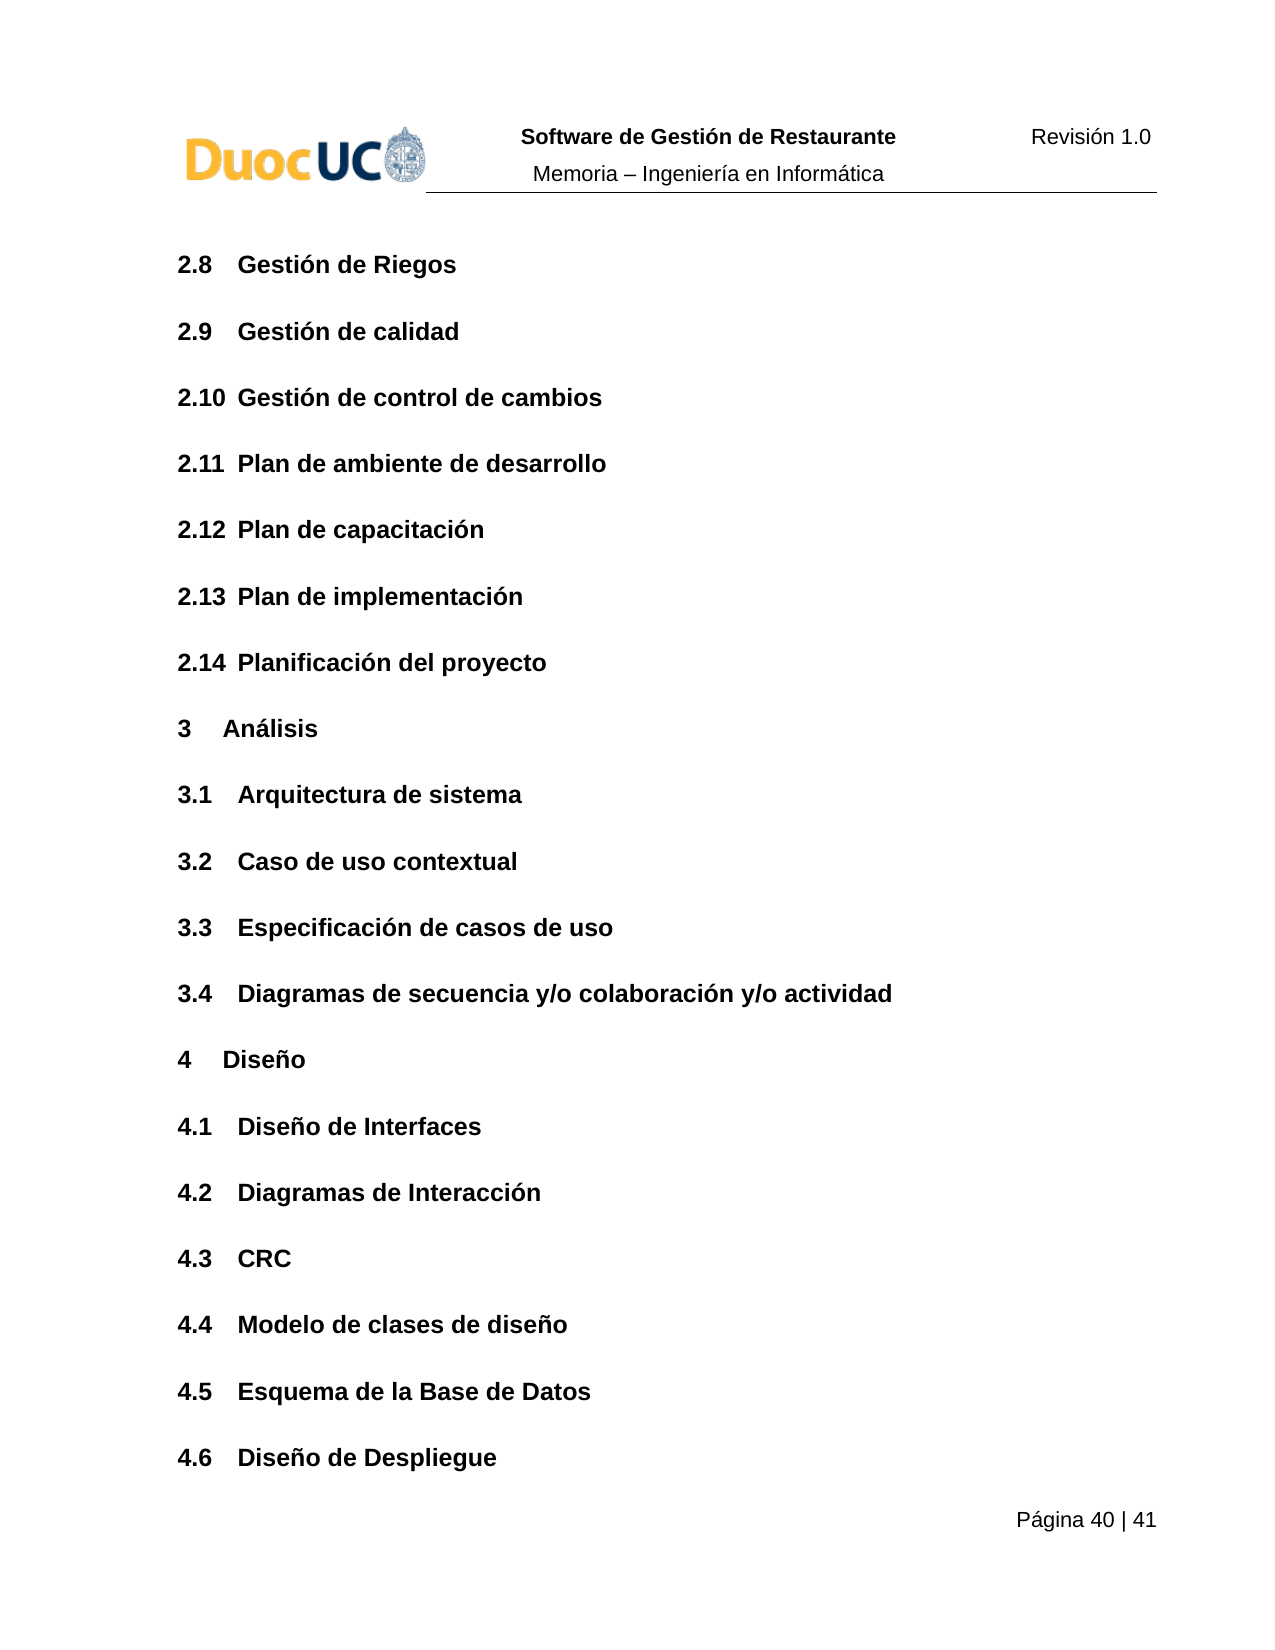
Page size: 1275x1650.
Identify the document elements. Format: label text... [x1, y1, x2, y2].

subtitle Planificación del proyecto [177, 648, 1157, 677]
subtitle Análisis [177, 714, 1157, 743]
subtitle Diagramas de Interacción [177, 1178, 1157, 1207]
subtitle Diseño de Despliegue [177, 1443, 1157, 1472]
subtitle Gestión de Riegos [177, 251, 1157, 279]
subtitle Diagramas de secuencia y/o colaboración y/o actividad [177, 979, 1157, 1008]
subtitle CRC [177, 1244, 1157, 1273]
picture [182, 123, 426, 187]
subtitle Especificación de casos de uso [177, 913, 1157, 942]
subtitle Caso de uso contextual [177, 847, 1157, 876]
subtitle Plan de capacitación [177, 516, 1157, 544]
subtitle Esquema de la Base de Datos [177, 1377, 1157, 1406]
subtitle Plan de ambiente de desarrollo [177, 449, 1157, 478]
subtitle Modelo de clases de diseño [177, 1311, 1157, 1339]
subtitle Arquitectura de sistema [177, 781, 1157, 809]
subtitle Plan de implementación [177, 582, 1157, 611]
subtitle Gestión de calidad [177, 317, 1157, 346]
subtitle Gestión de control de cambios [177, 383, 1157, 412]
subtitle Diseño [177, 1046, 1157, 1074]
subtitle Diseño de Interfaces [177, 1112, 1157, 1141]
